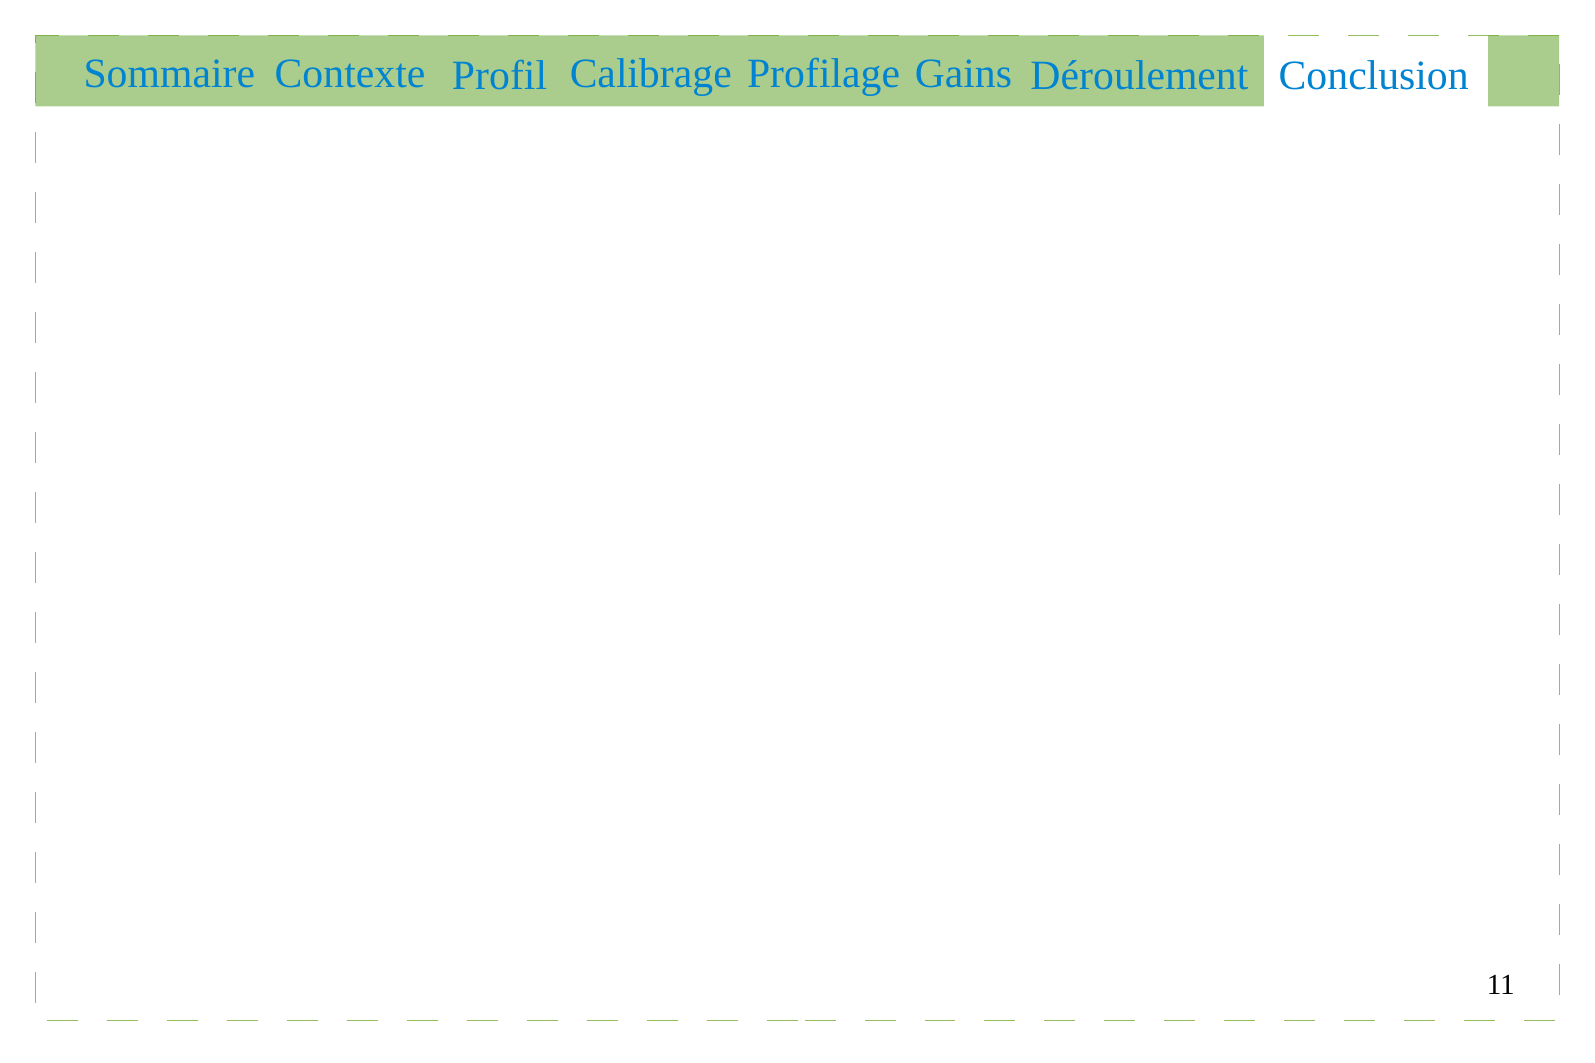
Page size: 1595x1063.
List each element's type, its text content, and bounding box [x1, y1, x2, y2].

text_box Conclusion [1264, 45, 1501, 107]
text_box Gains [934, 42, 1040, 105]
text_box Déroulement [1015, 45, 1264, 107]
text_box [35, 35, 1264, 107]
text_box Sommaire [68, 42, 284, 105]
text_box [1488, 35, 1560, 107]
text_box Profilage [768, 42, 934, 105]
text_box Contexte [284, 42, 449, 105]
text_box Profil [437, 45, 567, 107]
text_box Calibrage [555, 42, 768, 105]
